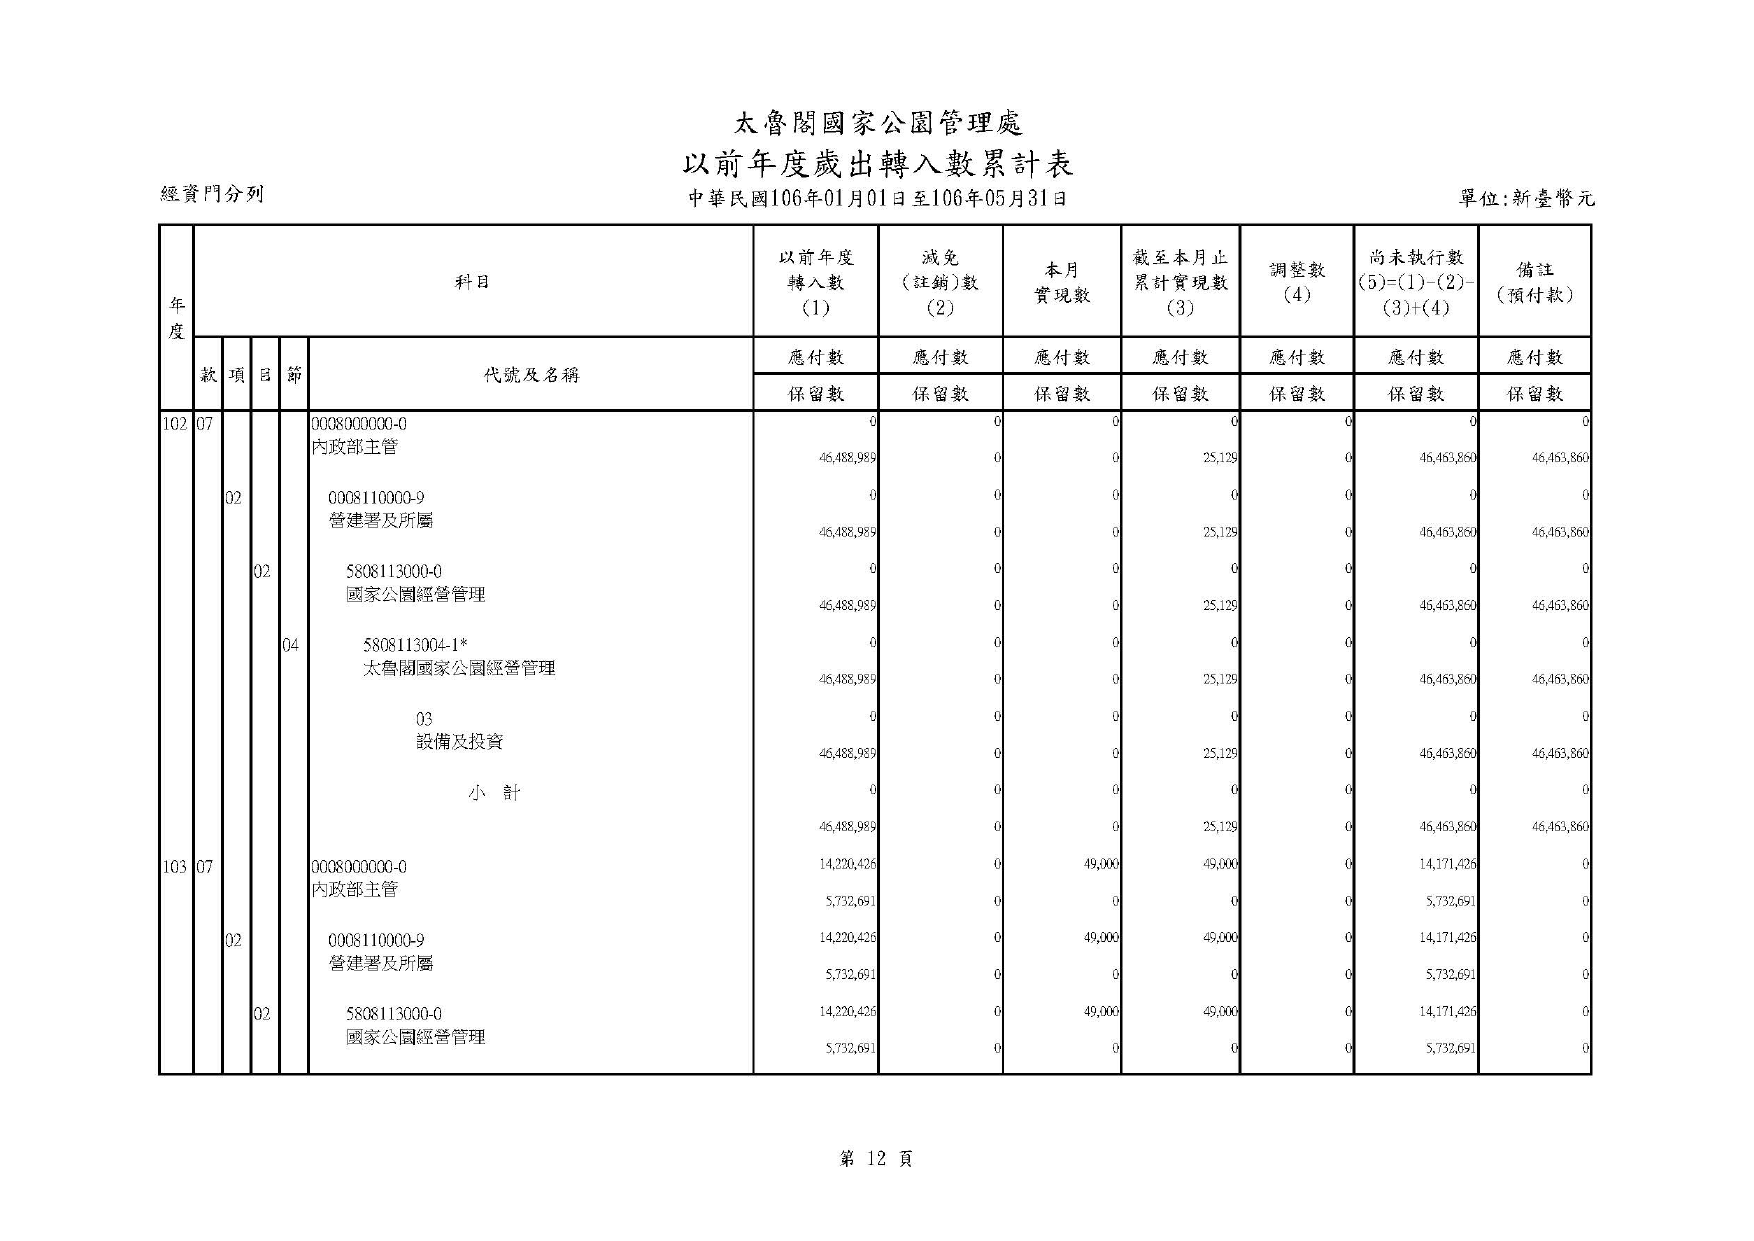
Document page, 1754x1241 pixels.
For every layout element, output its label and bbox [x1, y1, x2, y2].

picture [59, 59, 1695, 1216]
